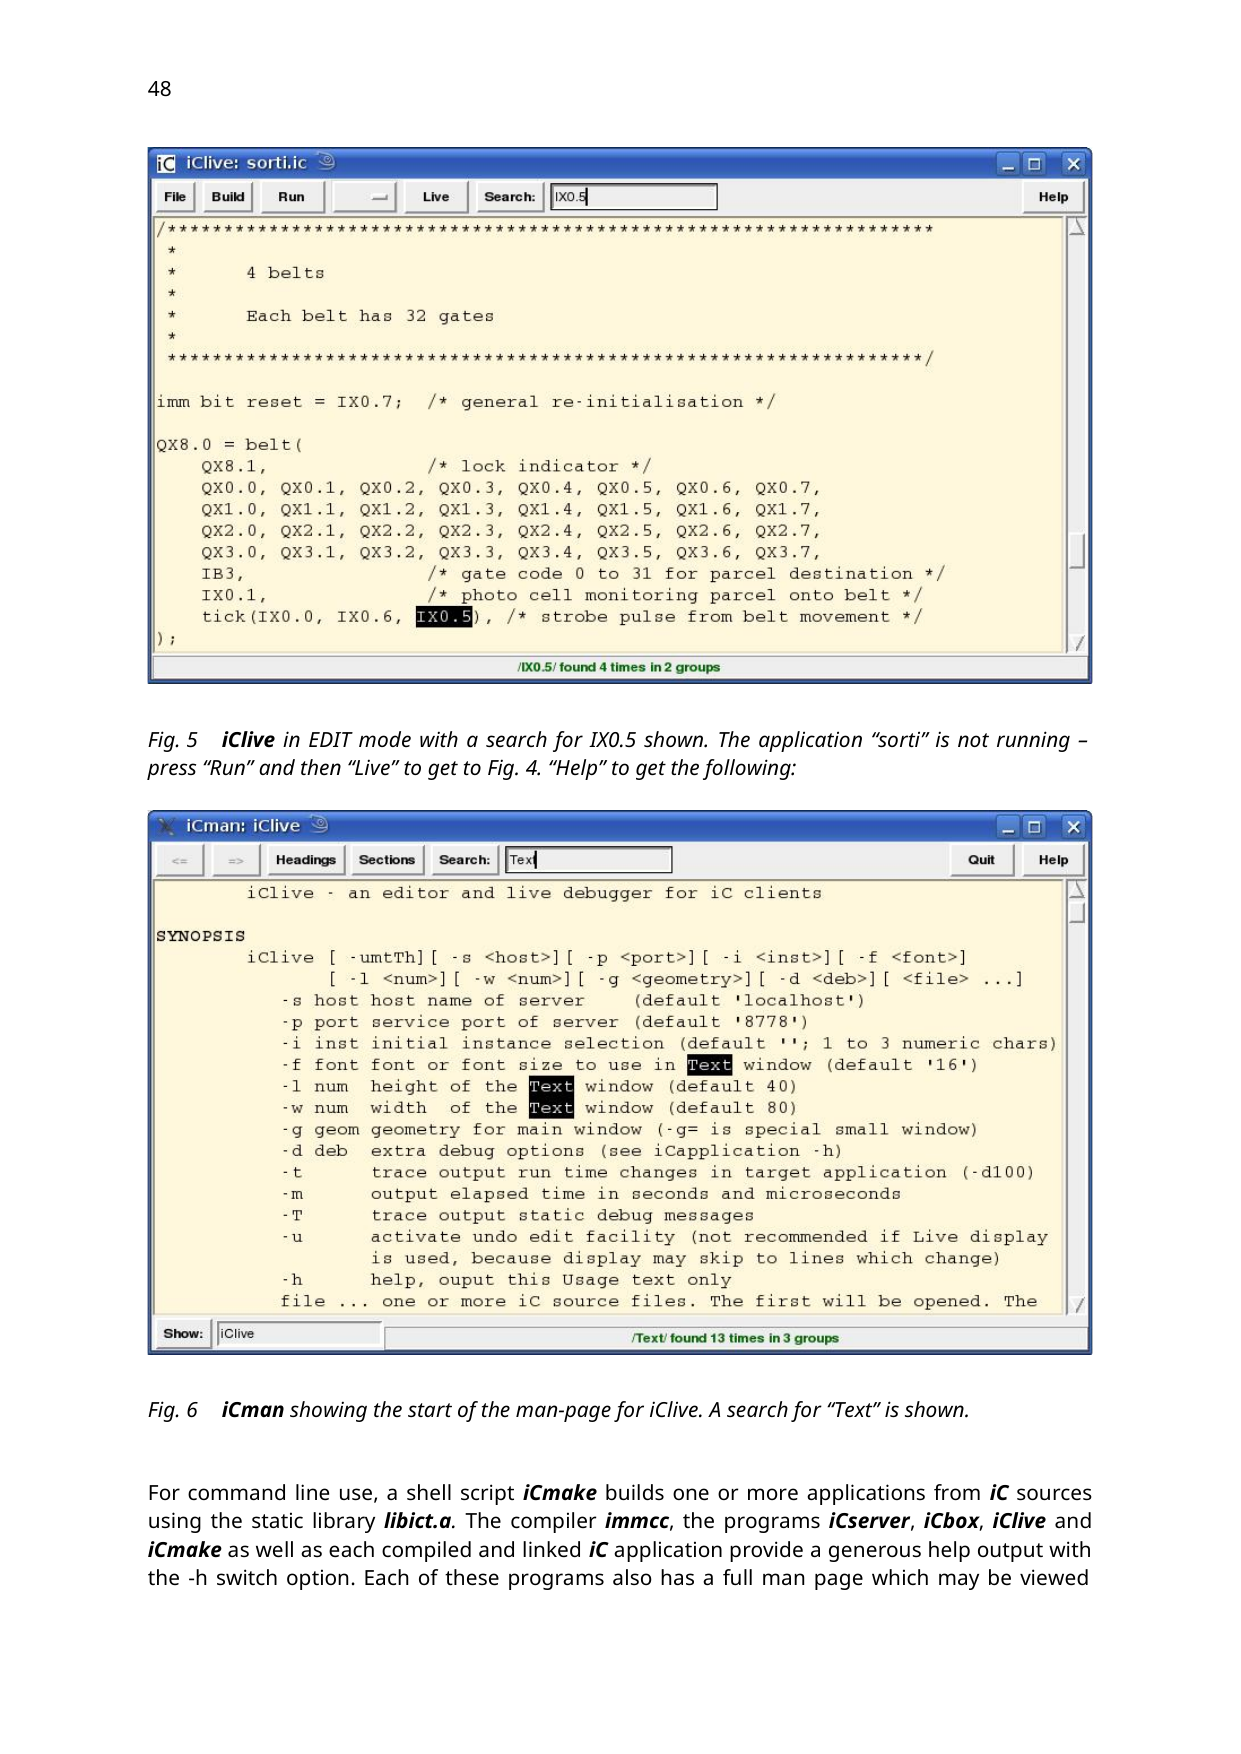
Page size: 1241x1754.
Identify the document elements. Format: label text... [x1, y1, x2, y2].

text Fig. 5 iClive in EDIT mode with a search for IX0.5 shown. The application “sorti” is not running – press “Run” and then “Live” to get to Fig. 4. “Help” to get the following: [148, 725, 1092, 810]
picture [147, 147, 1093, 684]
text Fig. 6 iCman showing the start of the man-page for iClive. A search for “Text” is shown. [148, 1395, 1092, 1424]
picture [147, 810, 1093, 1355]
text For command line use, a shell script iCmake builds one or more applications from iC sources using the static library libict.a. The compiler immcc, the programs iCserver, iCbox, iClive and iCmake as well as each compiled and linked iC application provide a generous help output with the -h switch option. Each of these programs also has a full man page which may be viewed [148, 1477, 1092, 1592]
